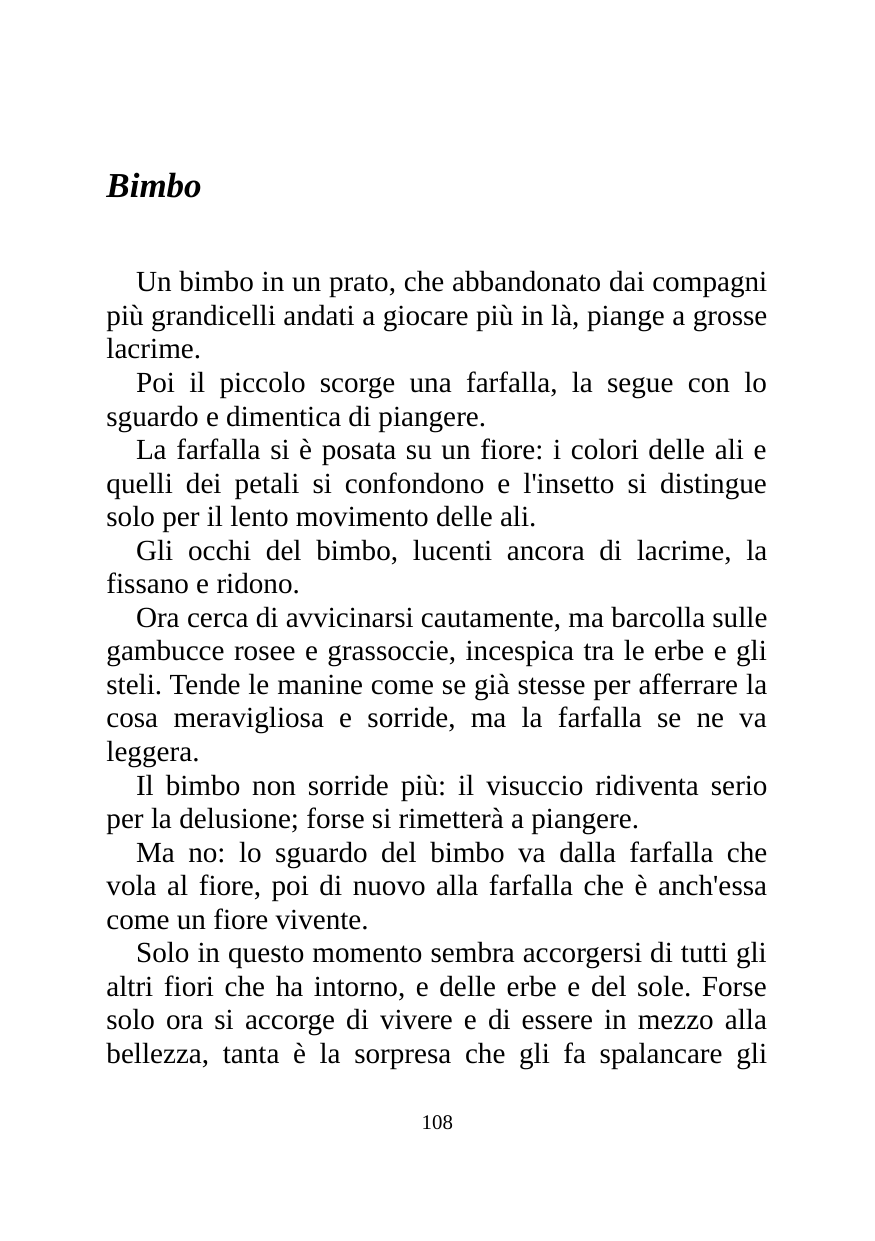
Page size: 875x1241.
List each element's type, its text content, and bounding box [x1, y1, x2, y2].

subtitle Bimbo [106, 165, 768, 206]
text Gli occhi del bimbo, lucenti ancora di lacrime, la fissano e ridono. [106, 533, 768, 600]
text Ma no: lo sguardo del bimbo va dalla farfalla che vola al fiore, poi di nuovo alla farfalla che è anch'essa come un fiore vivente. [106, 835, 768, 935]
text Poi il piccolo scorge una farfalla, la segue con lo sguardo e dimentica di piangere. [106, 365, 768, 432]
text Un bimbo in un prato, che abbandonato dai compagni più grandicelli andati a giocare più in là, piange a grosse lacrime. [106, 264, 768, 365]
text Il bimbo non sorride più: il visuccio ridiventa serio per la delusione; forse si rimetterà a piangere. [106, 768, 768, 835]
text Solo in questo momento sembra accorgersi di tutti gli altri fiori che ha intorno, e delle erbe e del sole. Forse solo ora si accorge di vivere e di essere in mezzo alla bellezza, tanta è la sorpresa che gli fa spalancare gli [106, 935, 768, 1069]
text Ora cerca di avvicinarsi cautamente, ma barcolla sulle gambucce rosee e grassoccie, incespica tra le erbe e gli steli. Tende le manine come se già stesse per afferrare la cosa meravigliosa e sorride, ma la farfalla se ne va leggera. [106, 600, 768, 768]
text La farfalla si è posata su un fiore: i colori delle ali e quelli dei petali si confondono e l'insetto si distingue solo per il lento movimento delle ali. [106, 432, 768, 533]
